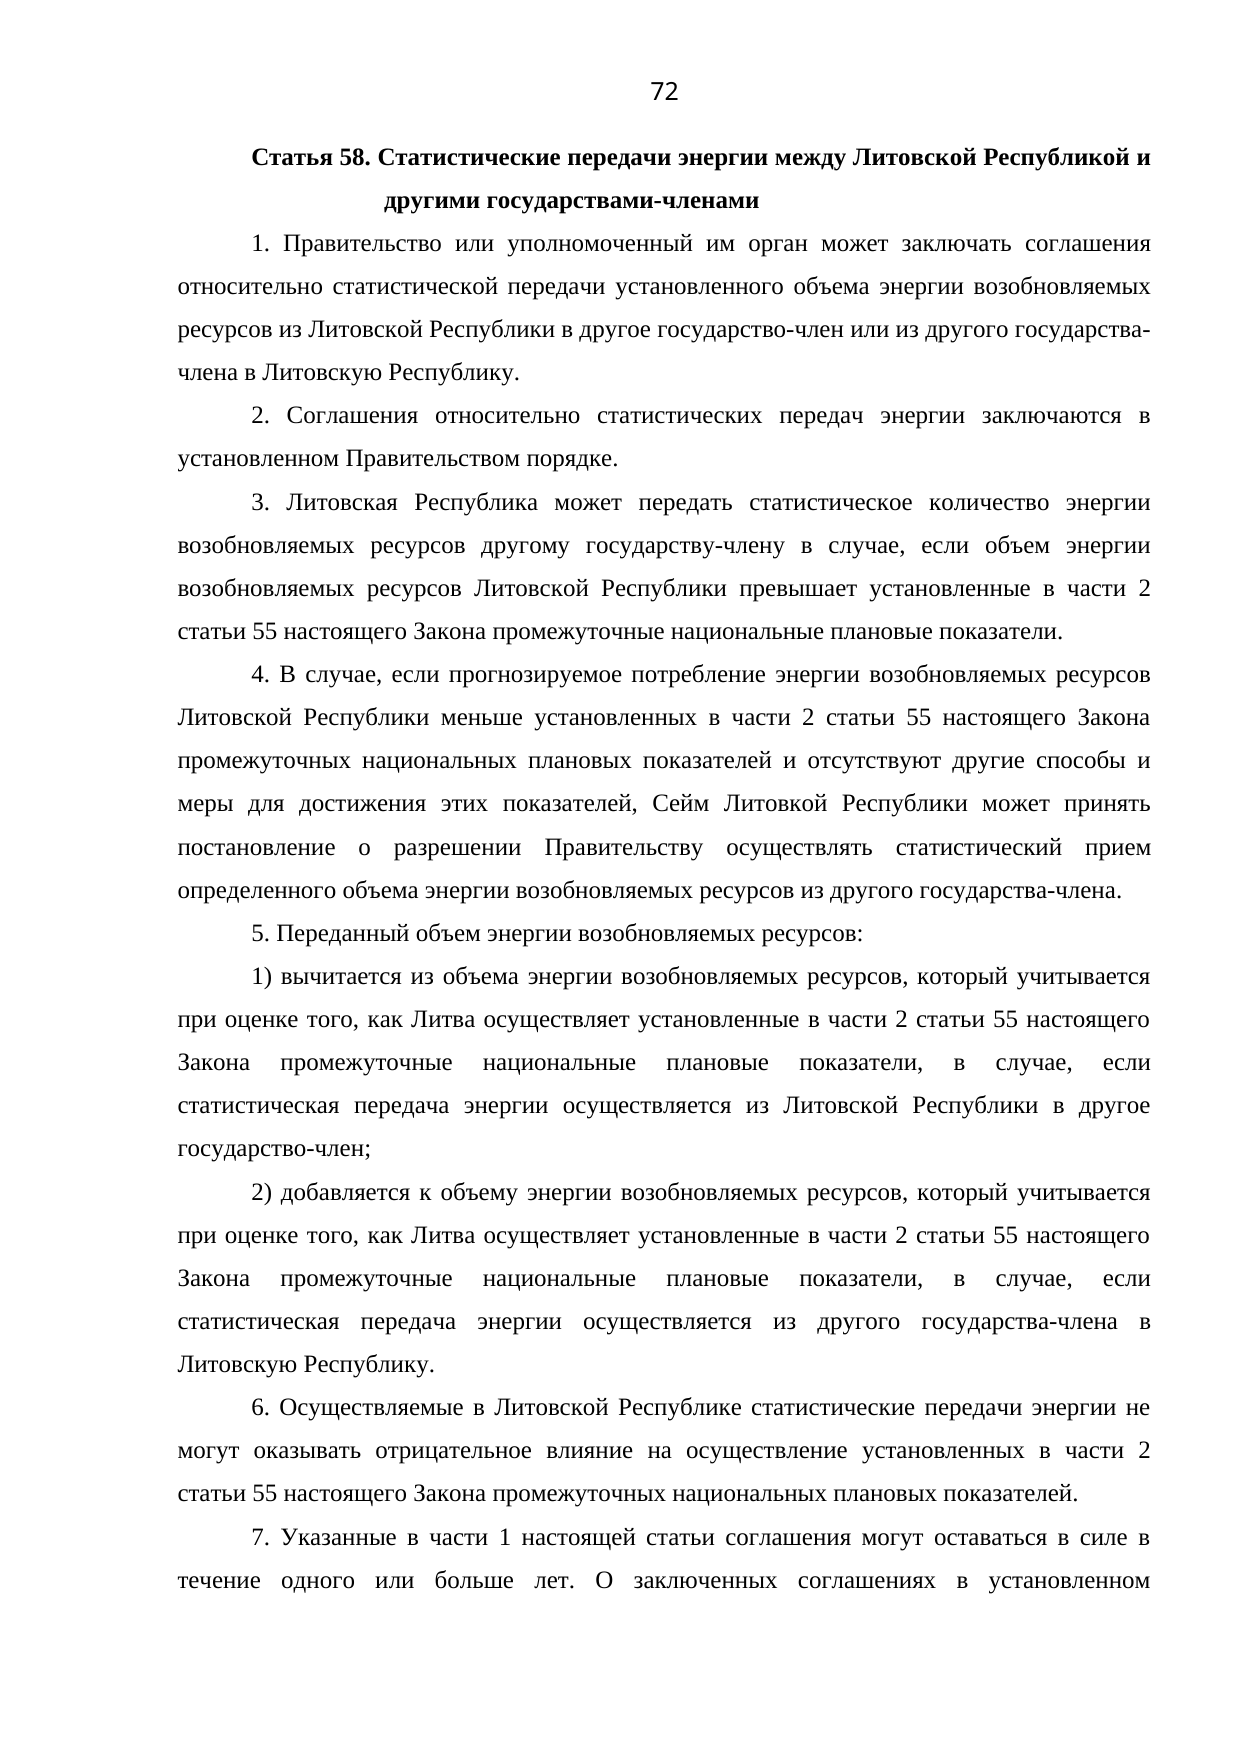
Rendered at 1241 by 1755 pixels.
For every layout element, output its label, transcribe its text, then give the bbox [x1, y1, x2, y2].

text 4. В случае, если прогнозируемое потребление энергии возобновляемых ресурсов Литовской Республики меньше установленных в части 2 статьи 55 настоящего Закона промежуточных национальных плановых показателей и отсутствуют другие способы и меры для достижения этих показателей, Сейм Литовкой Республики может принять постановление о разрешении Правительству осуществлять статистический прием определенного объема энергии возобновляемых ресурсов из другого государства-члена. [177, 659, 1152, 903]
text 5. Переданный объем энергии возобновляемых ресурсов: [177, 918, 1152, 947]
text 3. Литовская Республика может передать статистическое количество энергии возобновляемых ресурсов другому государству-члену в случае, если объем энергии возобновляемых ресурсов Литовской Республики превышает установленные в части 2 статьи 55 настоящего Закона промежуточные национальные плановые показатели. [177, 487, 1152, 645]
text 2. Соглашения относительно статистических передач энергии заключаются в установленном Правительством порядке. [177, 400, 1152, 472]
text 1. Правительство или уполномоченный им орган может заключать соглашения относительно статистической передачи установленного объема энергии возобновляемых ресурсов из Литовской Республики в другое государство-член или из другого государства-члена в Литовскую Республику. [177, 228, 1152, 386]
text 2) добавляется к объему энергии возобновляемых ресурсов, который учитывается при оценке того, как Литва осуществляет установленные в части 2 статьи 55 настоящего Закона промежуточные национальные плановые показатели, в случае, если статистическая передача энергии осуществляется из другого государства-члена в Литовскую Республику. [177, 1177, 1152, 1378]
text 1) вычитается из объема энергии возобновляемых ресурсов, который учитывается при оценке того, как Литва осуществляет установленные в части 2 статьи 55 настоящего Закона промежуточные национальные плановые показатели, в случае, если статистическая передача энергии осуществляется из Литовской Республики в другое государство-член; [177, 961, 1152, 1162]
text 7. Указанные в части 1 настоящей статьи соглашения могут оставаться в силе в течение одного или больше лет. О заключенных соглашениях в установленном [177, 1522, 1152, 1593]
text 6. Осуществляемые в Литовской Республике статистические передачи энергии не могут оказывать отрицательное влияние на осуществление установленных в части 2 статьи 55 настоящего Закона промежуточных национальных плановых показателей. [177, 1392, 1152, 1507]
text Статья 58. Статистические передачи энергии между Литовской Республикой и другими государствами-членами [251, 142, 1152, 213]
